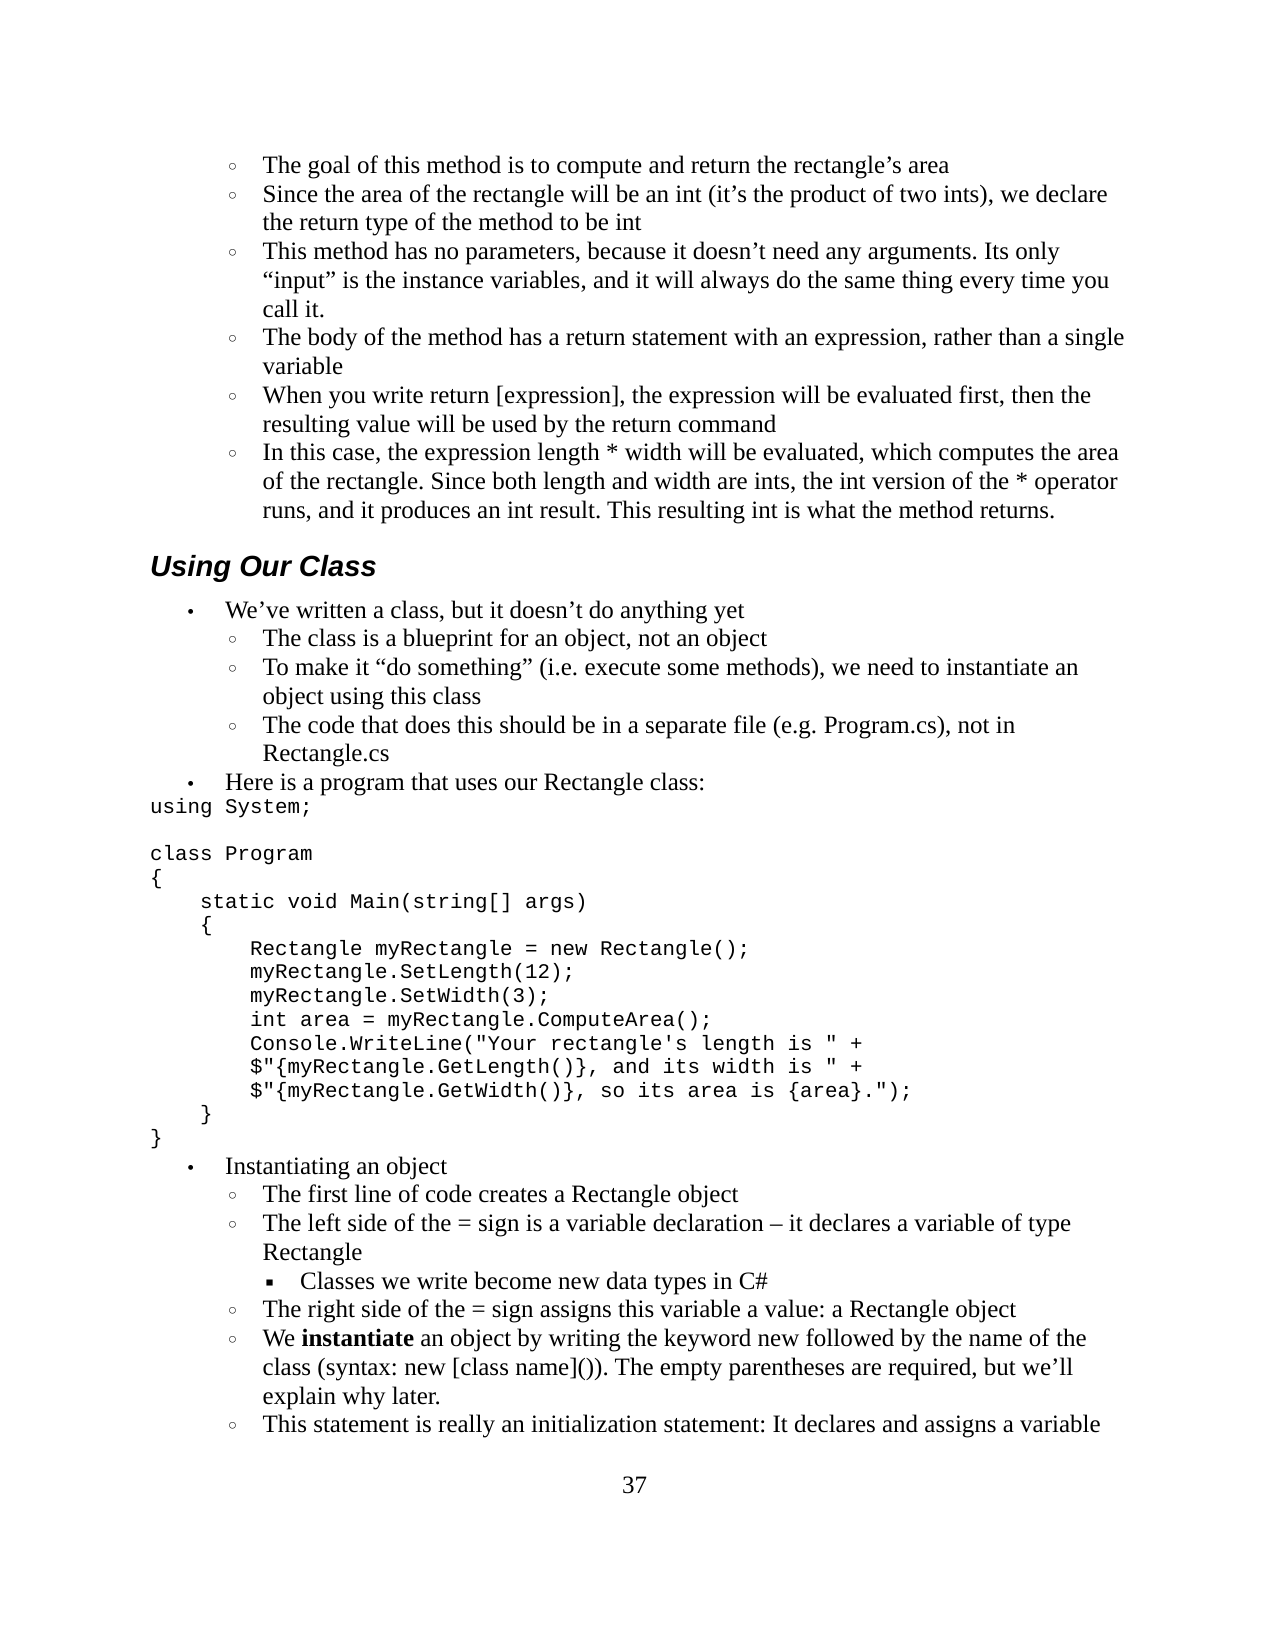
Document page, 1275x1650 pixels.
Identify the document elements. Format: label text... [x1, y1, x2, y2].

list We instantiate an object by writing the keyword new followed by the name of the class (syntax: new [class name]()). The empty parentheses are required, but we’ll explain why later. [225, 1323, 1125, 1409]
list When you write return [expression], the expression will be evaluated first, then the resulting value will be used by the return command [225, 380, 1125, 437]
list We’ve written a class, but it doesn’t do anything yet [187, 595, 1125, 623]
list The goal of this method is to compute and return the rectangle’s area [225, 150, 1125, 179]
text Console.WriteLine("Your rectangle's length is " + [150, 1032, 1125, 1056]
text } [150, 1103, 1125, 1127]
list The class is a blueprint for an object, not an object [225, 623, 1125, 652]
list The left side of the = sign is a variable declaration – it declares a variable of type Rectangle [225, 1208, 1125, 1266]
subtitle Using Our Class [150, 549, 1125, 582]
text { [150, 914, 1125, 938]
list Here is a program that uses our Rectangle class: [187, 767, 1125, 796]
list To make it “do something” (i.e. execute some methods), we need to instantiate an object using this class [225, 652, 1125, 710]
list This method has no parameters, because it doesn’t need any arguments. Its only “input” is the instance variables, and it will always do the same thing every time you call it. [225, 236, 1125, 322]
text static void Main(string[] args) [150, 891, 1125, 914]
text Rectangle myRectangle = new Rectangle(); [150, 938, 1125, 962]
text { [150, 867, 1125, 891]
list The right side of the = sign assigns this variable a value: a Rectangle object [225, 1294, 1125, 1323]
text } [150, 1127, 1125, 1151]
list The body of the method has a return statement with an expression, rather than a single variable [225, 322, 1125, 380]
list The first line of code creates a Rectangle object [225, 1179, 1125, 1208]
list The code that does this should be in a separate file (e.g. Program.cs), not in Rectangle.cs [225, 710, 1125, 767]
text int area = myRectangle.ComputeArea(); [150, 1009, 1125, 1032]
text class Program [150, 843, 1125, 867]
text $"{myRectangle.GetWidth()}, so its area is {area}."); [150, 1080, 1125, 1103]
list Instantiating an object [187, 1151, 1125, 1179]
text using System; [150, 796, 1125, 820]
list Classes we write become new data types in C# [262, 1266, 1125, 1294]
text $"{myRectangle.GetLength()}, and its width is " + [150, 1056, 1125, 1080]
list In this case, the expression length * width will be evaluated, which computes the area of the rectangle. Since both length and width are ints, the int version of the * operator runs, and it produces an int result. This resulting int is what the method returns. [225, 437, 1125, 524]
list Since the area of the rectangle will be an int (it’s the product of two ints), we declare the return type of the method to be int [225, 179, 1125, 236]
text myRectangle.SetLength(12); [150, 962, 1125, 985]
text myRectangle.SetWidth(3); [150, 985, 1125, 1009]
list This statement is really an initialization statement: It declares and assigns a variable [225, 1409, 1125, 1438]
